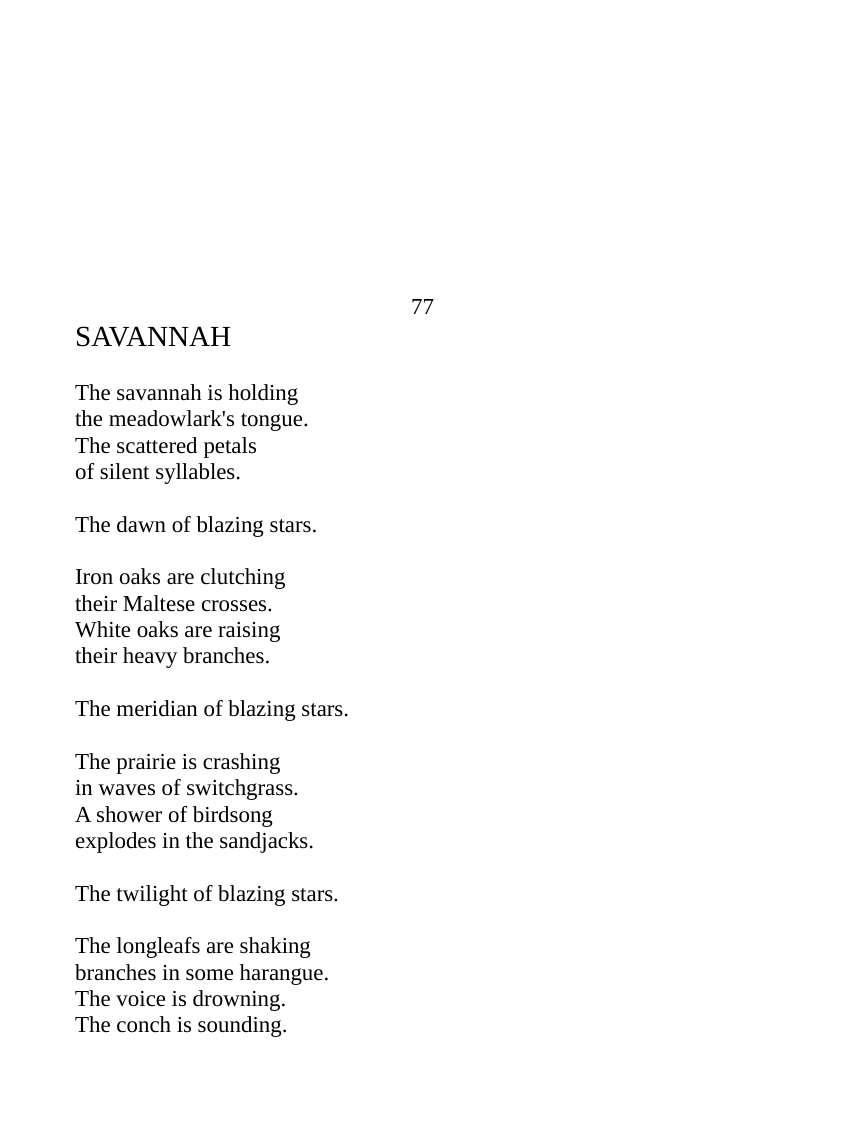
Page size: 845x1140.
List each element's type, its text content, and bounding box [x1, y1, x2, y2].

text their heavy branches. [75, 642, 769, 669]
text of silent syllables. [75, 458, 769, 484]
text in waves of switchgrass. [75, 774, 769, 801]
text A shower of birdsong [75, 801, 769, 827]
text The scattered petals [75, 432, 769, 458]
text the meadowlark's tongue. [75, 405, 769, 432]
text The voice is drowning. [75, 985, 769, 1011]
text The meridian of blazing stars. [75, 695, 769, 722]
text The savannah is holding [75, 379, 769, 405]
text 77 [75, 293, 769, 319]
text White oaks are raising [75, 616, 769, 642]
text The prairie is crashing [75, 748, 769, 774]
text The dawn of blazing stars. [75, 511, 769, 537]
text The conch is sounding. [75, 1011, 769, 1038]
text The longleafs are shaking [75, 932, 769, 959]
text SAVANNAH [75, 319, 769, 353]
text The twilight of blazing stars. [75, 880, 769, 906]
text their Maltese crosses. [75, 590, 769, 616]
text Iron oaks are clutching [75, 563, 769, 590]
text branches in some harangue. [75, 959, 769, 985]
text explodes in the sandjacks. [75, 827, 769, 853]
